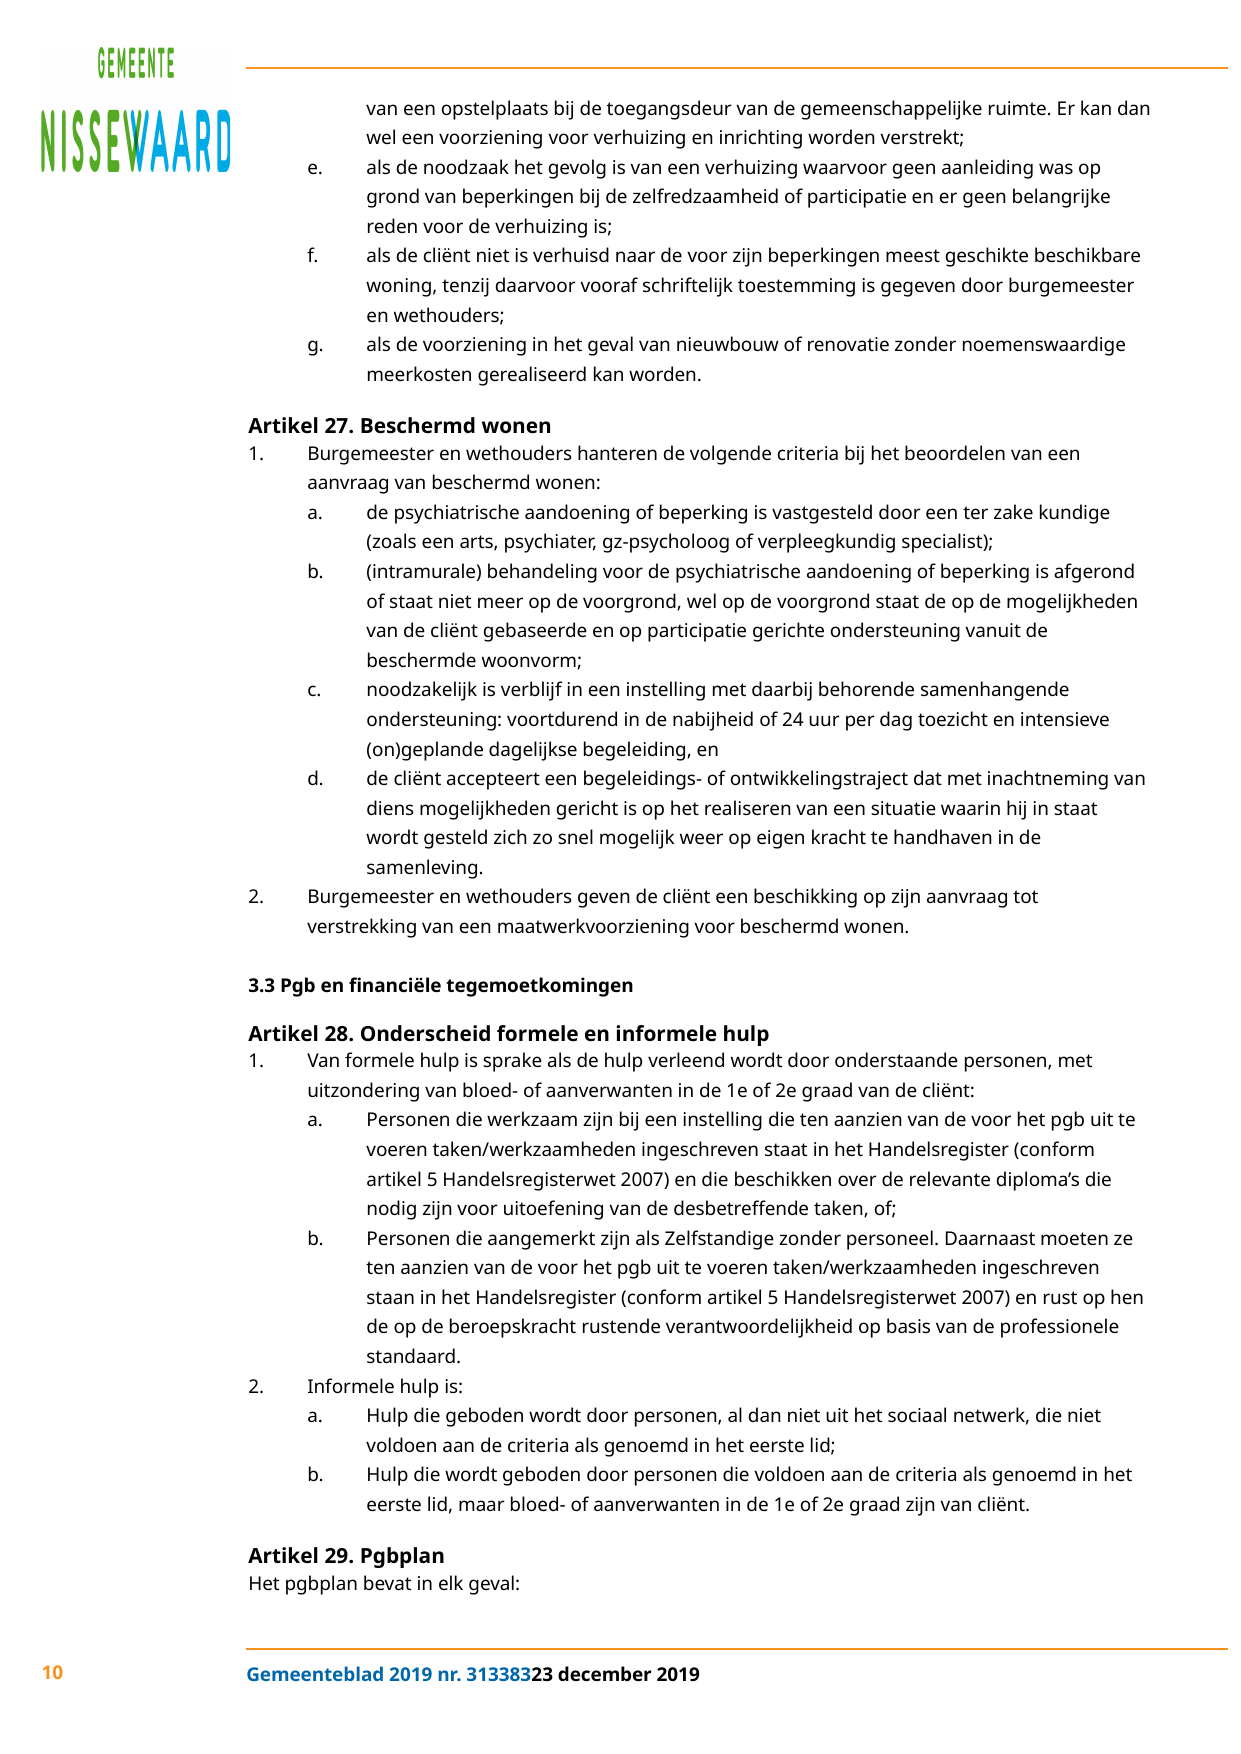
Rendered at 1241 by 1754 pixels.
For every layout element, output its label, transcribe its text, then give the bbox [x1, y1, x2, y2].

text Artikel 27. Beschermd wonen [248, 411, 1152, 440]
text Het pgbplan bevat in elk geval: [248, 1570, 1152, 1596]
picture [201, 122, 206, 138]
list als de noodzaak het gevolg is van een verhuizing waarvoor geen aanleiding was op grond van beperkingen bij de zelfredzaamheid of participatie en er geen belangrijke reden voor de verhuizing is; [307, 154, 1152, 239]
picture [200, 151, 206, 172]
text Artikel 29. Pgbplan [248, 1542, 1152, 1570]
list van een opstelplaats bij de toegangsdeur van de gemeenschappelijke ruimte. Er kan dan wel een voorziening voor verhuizing en inrichting worden verstrekt; [307, 95, 1152, 150]
text Artikel 28. Onderscheid formele en informele hulp [248, 1019, 1152, 1047]
list Van formele hulp is sprake als de hulp verleend wordt door onderstaande personen, met uitzondering van bloed- of aanverwanten in de 1e of 2e graad van de cliënt: [248, 1047, 1152, 1103]
list als de voorziening in het geval van nieuwbouw of renovatie zonder noemenswaardige meerkosten gerealiseerd kan worden. [307, 331, 1152, 387]
list Informele hulp is: [248, 1373, 1152, 1398]
text 3.3 Pgb en financiële tegemoetkomingen [248, 972, 1152, 998]
list Burgemeester en wethouders hanteren de volgende criteria bij het beoordelen van een aanvraag van beschermd wonen: [248, 440, 1152, 495]
list Personen die werkzaam zijn bij een instelling die ten aanzien van de voor het pgb uit te voeren taken/werkzaamheden ingeschreven staat in het Handelsregister (conform artikel 5 Handelsregisterwet 2007) en die beschikken over de relevante diploma’s die nodig zijn voor uitoefening van de desbetreffende taken, of; [307, 1107, 1152, 1221]
list Hulp die wordt geboden door personen die voldoen aan de criteria als genoemd in het eerste lid, maar bloed- of aanverwanten in de 1e of 2e graad zijn van cliënt. [307, 1462, 1152, 1517]
list Burgemeester en wethouders geven de cliënt een beschikking op zijn aanvraag tot verstrekking van een maatwerkvoorziening voor beschermd wonen. [248, 884, 1152, 939]
picture [176, 157, 187, 172]
list als de cliënt niet is verhuisd naar de voor zijn beperkingen meest geschikte beschikbare woning, tenzij daarvoor vooraf schriftelijk toestemming is gegeven door burgemeester en wethouders; [307, 243, 1152, 328]
picture [41, 47, 231, 172]
list Personen die aangemerkt zijn als Zelfstandige zonder personeel. Daarnaast moeten ze ten aanzien van de voor het pgb uit te voeren taken/werkzaamheden ingeschreven staan in het Handelsregister (conform artikel 5 Handelsregisterwet 2007) en rust op hen de op de beroepskracht rustende verantwoordelijkheid op basis van de professionele standaard. [307, 1225, 1152, 1369]
list (intramurale) behandeling voor de psychiatrische aandoening of beperking is afgerond of staat niet meer op de voorgrond, wel op de voorgrond staat de op de mogelijkheden van de cliënt gebaseerde en op participatie gerichte ondersteuning vanuit de beschermde woonvorm; [307, 558, 1152, 673]
list Hulp die geboden wordt door personen, al dan niet uit het sociaal netwerk, die niet voldoen aan de criteria als genoemd in het eerste lid; [307, 1402, 1152, 1458]
list de cliënt accepteert een begeleidings- of ontwikkelingstraject dat met inachtneming van diens mogelijkheden gericht is op het realiseren van een situatie waarin hij in staat wordt gesteld zich zo snel mogelijk weer op eigen kracht te handhaven in de samenleving. [307, 765, 1152, 880]
list de psychiatrische aandoening of beperking is vastgesteld door een ter zake kundige (zoals een arts, psychiater, gz-psycholoog of verpleegkundig specialist); [307, 499, 1152, 554]
picture [154, 157, 165, 172]
list noodzakelijk is verblijf in een instelling met daarbij behorende samenhangende ondersteuning: voortdurend in de nabijheid of 24 uur per dag toezicht en intensieve (on)geplande dagelijkse begeleiding, en [307, 677, 1152, 761]
picture [222, 122, 227, 160]
